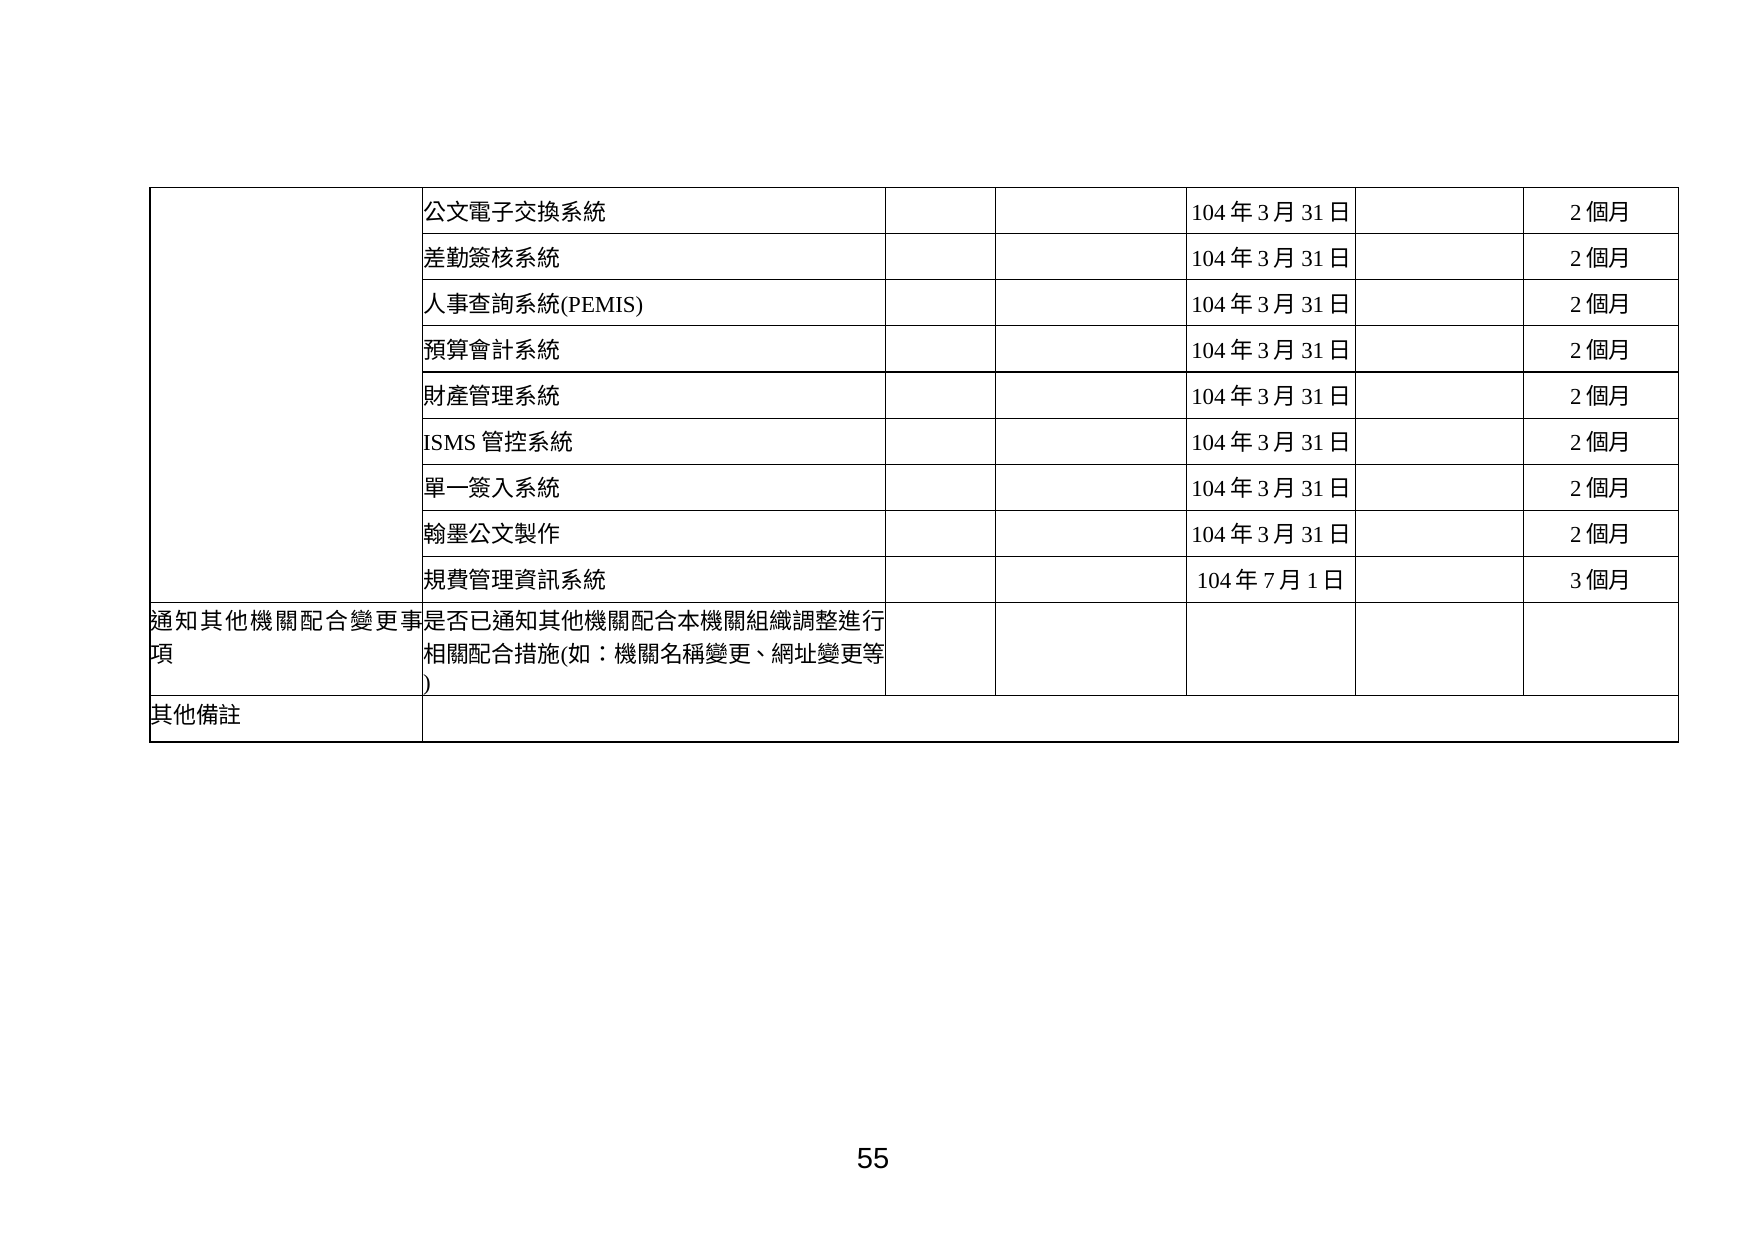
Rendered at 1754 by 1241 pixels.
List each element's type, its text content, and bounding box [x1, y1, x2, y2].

table_cell [996, 234, 1186, 279]
table_cell [1356, 603, 1523, 695]
table_cell 104年3月31日 [1187, 188, 1355, 233]
table_cell [1356, 234, 1523, 279]
table_cell 通知其他機關配合變更事項 [151, 603, 422, 695]
table_cell 3個月 [1524, 557, 1678, 602]
table_cell [886, 419, 995, 463]
table_cell 2個月 [1524, 373, 1678, 417]
table_cell 預算會計系統 [423, 326, 885, 371]
table_cell [996, 465, 1186, 509]
table_cell [996, 557, 1186, 602]
table_cell ISMS管控系統 [423, 419, 885, 463]
table_cell 是否已通知其他機關配合本機關組織調整進行相關配合措施(如：機關名稱變更、網址變更等) [423, 603, 885, 695]
table_cell [886, 557, 995, 602]
table_cell [886, 603, 995, 695]
table_cell 差勤簽核系統 [423, 234, 885, 279]
table_cell [886, 280, 995, 325]
table_cell [886, 188, 995, 233]
table_cell 104年3月31日 [1187, 326, 1355, 371]
table_cell 104年3月31日 [1187, 511, 1355, 556]
table_cell 2個月 [1524, 465, 1678, 509]
table_cell [1356, 557, 1523, 602]
table_cell 104年3月31日 [1187, 465, 1355, 509]
table_cell [996, 511, 1186, 556]
table_cell [1356, 419, 1523, 463]
table_cell [1187, 603, 1355, 695]
table_cell 公文電子交換系統 [423, 188, 885, 233]
table_cell [1524, 603, 1678, 695]
table_cell 人事查詢系統(PEMIS) [423, 280, 885, 325]
table_cell 104年3月31日 [1187, 419, 1355, 463]
table_cell [1356, 511, 1523, 556]
table_cell [1356, 326, 1523, 371]
table_cell [886, 511, 995, 556]
table_cell [1356, 188, 1523, 233]
table_cell [886, 373, 995, 417]
table_cell 2個月 [1524, 511, 1678, 556]
table_cell [151, 188, 422, 602]
table_cell 2個月 [1524, 280, 1678, 325]
table_cell [996, 419, 1186, 463]
table_cell 2個月 [1524, 234, 1678, 279]
table_cell 104年3月31日 [1187, 373, 1355, 417]
table_cell [996, 326, 1186, 371]
table_cell [1356, 280, 1523, 325]
table_cell [886, 234, 995, 279]
table_cell [1356, 465, 1523, 509]
table_cell 規費管理資訊系統 [423, 557, 885, 602]
table_cell [996, 603, 1186, 695]
table_cell 單一簽入系統 [423, 465, 885, 509]
table_cell 104年3月31日 [1187, 280, 1355, 325]
table_cell 財產管理系統 [423, 373, 885, 417]
table_cell [886, 465, 995, 509]
table_cell [1356, 373, 1523, 417]
table_cell [423, 696, 1678, 741]
table_cell 2個月 [1524, 419, 1678, 463]
table_cell 翰墨公文製作 [423, 511, 885, 556]
table_cell [996, 280, 1186, 325]
table_cell 2個月 [1524, 326, 1678, 371]
table_cell [886, 326, 995, 371]
table_cell 其他備註 [151, 696, 422, 741]
table_cell [996, 373, 1186, 417]
table_cell 2個月 [1524, 188, 1678, 233]
table_cell [996, 188, 1186, 233]
table_cell 104年3月31日 [1187, 234, 1355, 279]
table_cell 104年7月1日 [1187, 557, 1355, 602]
